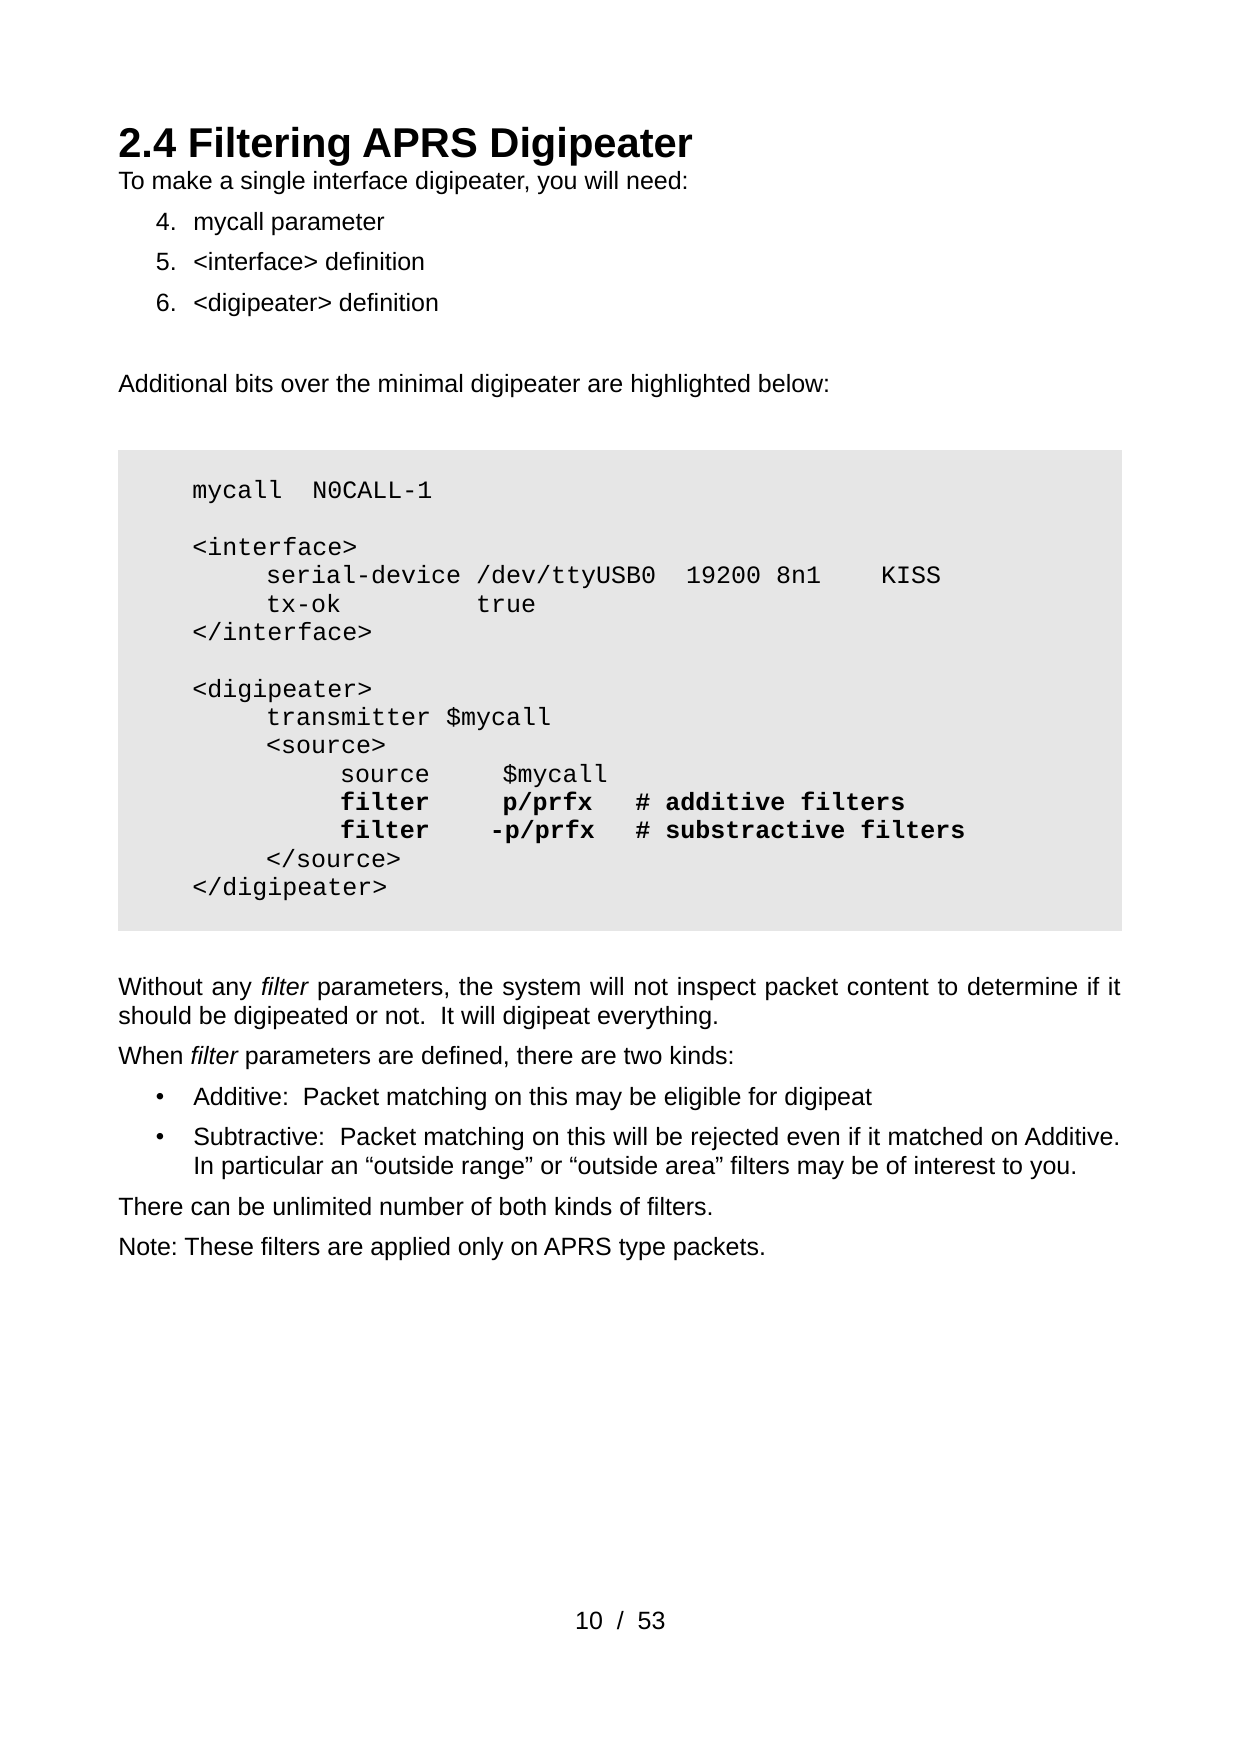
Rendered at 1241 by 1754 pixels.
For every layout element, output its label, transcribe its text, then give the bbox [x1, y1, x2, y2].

text filter -p/prfx # substractive filters [118, 818, 1122, 846]
text When filter parameters are defined, there are two kinds: [118, 1041, 1122, 1070]
text There can be unlimited number of both kinds of filters. [118, 1192, 1122, 1220]
text serial-device /dev/ttyUSB0 19200 8n1 KISS [118, 563, 1122, 591]
text mycall N0CALL-1 [118, 478, 1122, 506]
list Subtractive: Packet matching on this will be rejected even if it matched on Additive. In particular an “outside range” or “outside area” filters may be of interest to you. [156, 1122, 1122, 1180]
text transmitter $mycall [118, 705, 1122, 733]
text Without any filter parameters, the system will not inspect packet content to determine if it should be digipeated or not. It will digipeat everything. [118, 972, 1122, 1029]
text </interface> [118, 620, 1122, 648]
text <interface> [118, 535, 1122, 563]
text </digipeater> [118, 875, 1122, 903]
list Additive: Packet matching on this may be eligible for digipeat [156, 1082, 1122, 1111]
text Additional bits over the minimal digipeater are highlighted below: [118, 369, 1122, 397]
list <interface> definition [156, 247, 1122, 276]
text <source> [118, 733, 1122, 761]
text tx-ok true [118, 591, 1122, 620]
text filter p/prfx # additive filters [118, 790, 1122, 818]
text Note: These filters are applied only on APRS type packets. [118, 1232, 1122, 1261]
list mycall parameter [156, 207, 1122, 235]
text <digipeater> [118, 676, 1122, 705]
text To make a single interface digipeater, you will need: [118, 166, 1122, 195]
subtitle Filtering APRS Digipeater [118, 118, 1122, 166]
text </source> [118, 846, 1122, 875]
text source $mycall [118, 761, 1122, 790]
list <digipeater> definition [156, 288, 1122, 316]
